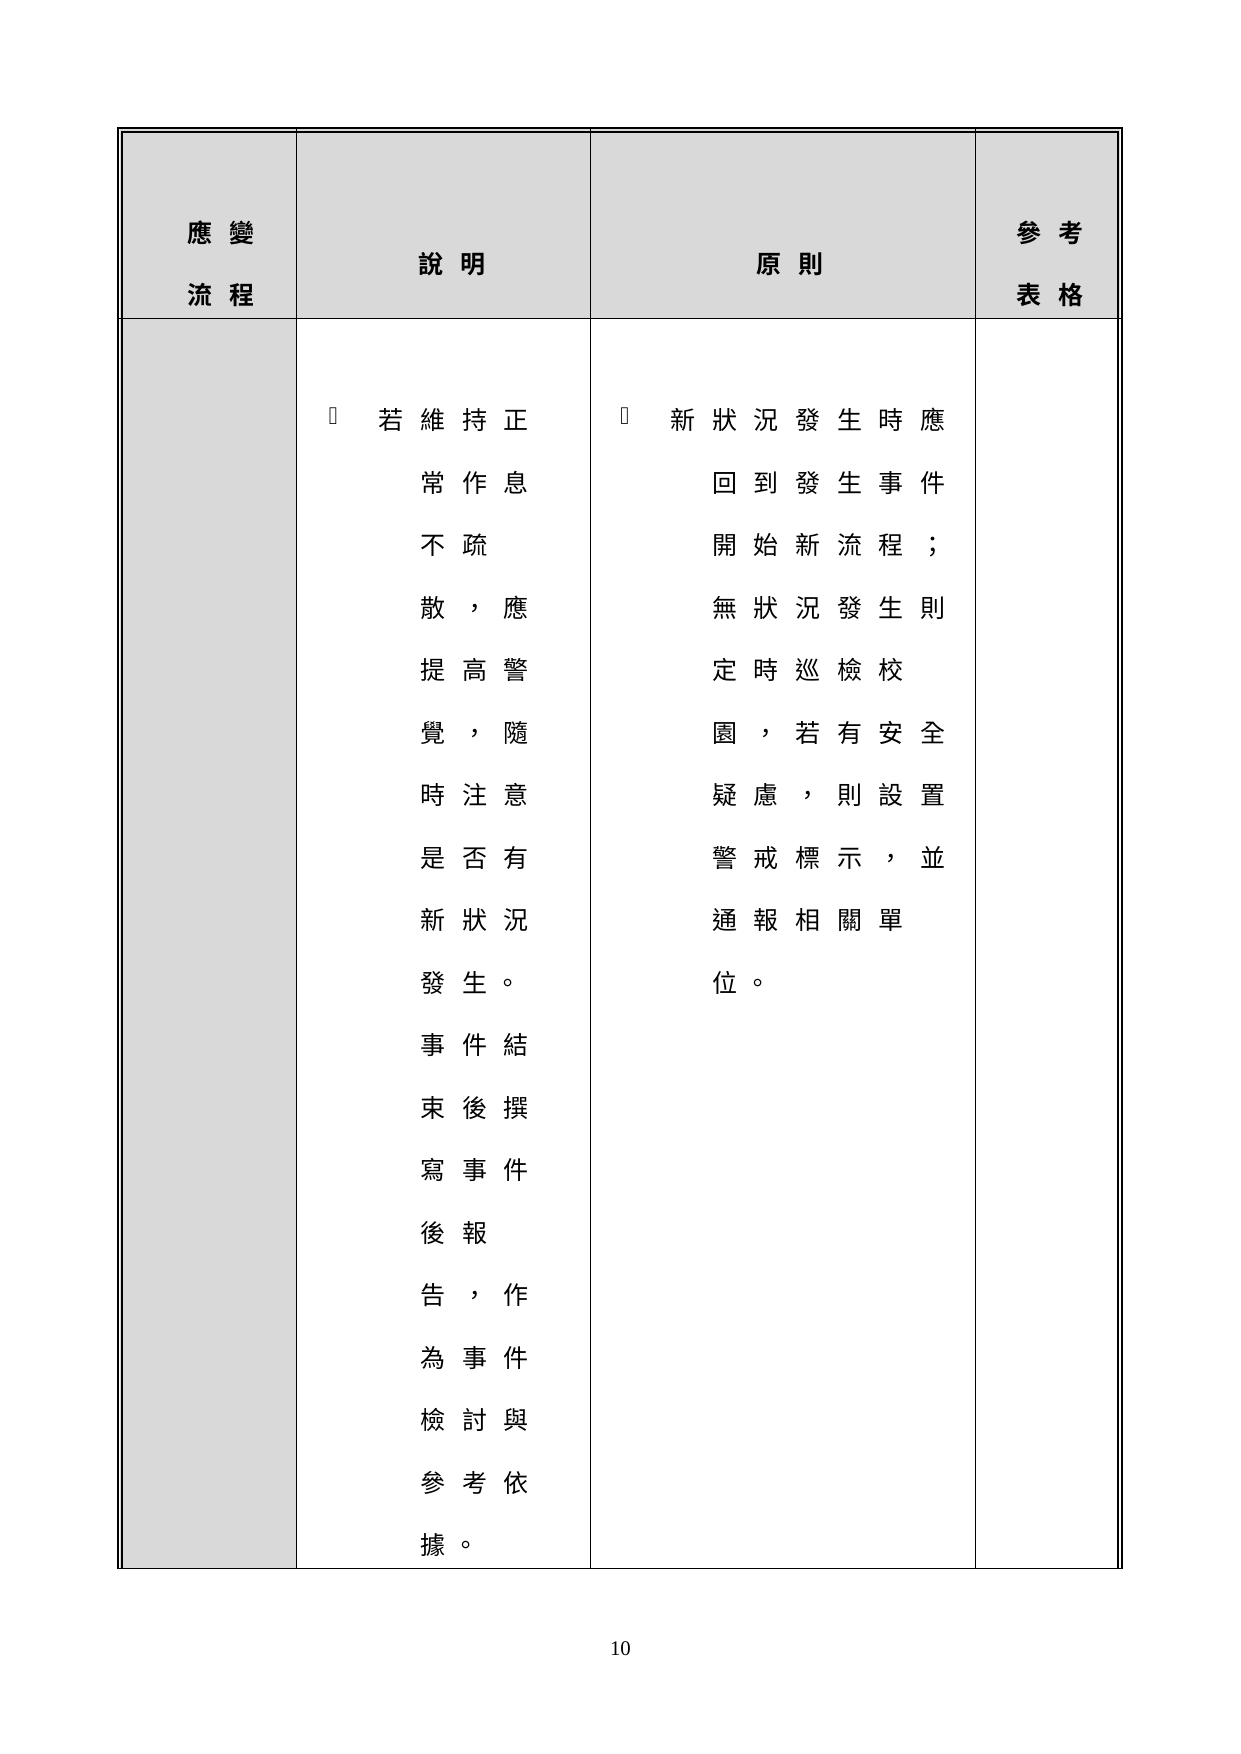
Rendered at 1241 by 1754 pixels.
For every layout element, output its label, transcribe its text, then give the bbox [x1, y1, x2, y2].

table_header 應變流程 [123, 133, 296, 318]
table_header 參考表格 [976, 133, 1117, 318]
table_cell [976, 319, 1117, 1568]
table_cell 新狀況發生時應回到發生事件開始新流程；無狀況發生則定時巡檢校園，若有安全疑慮，則設置警戒標示，並通報相關單位。 [591, 319, 975, 1568]
table_cell [123, 319, 296, 1568]
table_header 原則 [591, 133, 975, 318]
table_header 說明 [297, 133, 590, 318]
table_cell 若維持正常作息不疏散，應提高警覺，隨時注意是否有新狀況發生。事件結束後撰寫事件後報告，作為事件檢討與參考依據。 [297, 319, 590, 1568]
